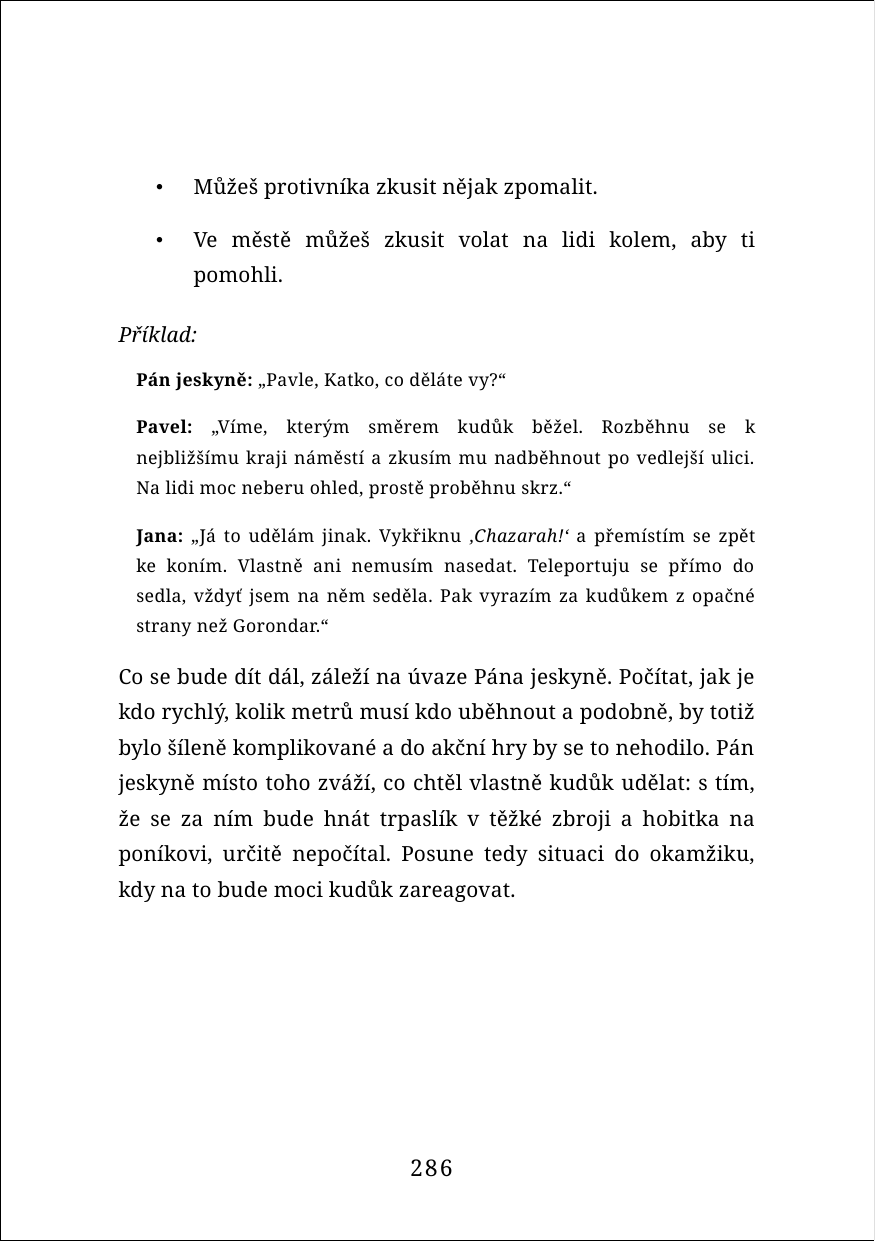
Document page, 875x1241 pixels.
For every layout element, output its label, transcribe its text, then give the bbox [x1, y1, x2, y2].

text Co se bude dít dál, záleží na úvaze Pána jeskyně. Počítat, jak je kdo rychlý, kolik metrů musí kdo uběhnout a podobně, by totiž bylo šíleně komplikované a do akční hry by se to nehodilo. Pán jeskyně místo toho zváží, co chtěl vlastně kudůk udělat: s tím, že se za ním bude hnát trpaslík v těžké zbroji a hobitka na poníkovi, určitě nepočítal. Posune tedy situaci do okamžiku, kdy na to bude moci kudůk zareagovat. [118, 662, 756, 903]
text Příklad: [118, 320, 756, 348]
list Ve městě můžeš zkusit volat na lidi kolem, aby ti pomohli. [156, 225, 756, 289]
text Pavel: „Víme, kterým směrem kudůk běžel. Rozběhnu se k nejbližšímu kraji náměstí a zkusím mu nadběhnout po vedlejší ulici. Na lidi moc neberu ohled, prostě proběhnu skrz.“ [136, 415, 756, 499]
list Můžeš protivníka zkusit nějak zpomalit. [156, 172, 756, 200]
text Pán jeskyně: „Pavle, Katko, co děláte vy?“ [136, 367, 756, 391]
text Jana: „Já to udělám jinak. Vykřiknu ‚Chazarah!‘ a přemístím se zpět ke koním. Vlastně ani nemusím nasedat. Teleportuju se přímo do sedla, vždyť jsem na něm seděla. Pak vyrazím za kudůkem z opačné strany než Gorondar.“ [136, 523, 756, 638]
